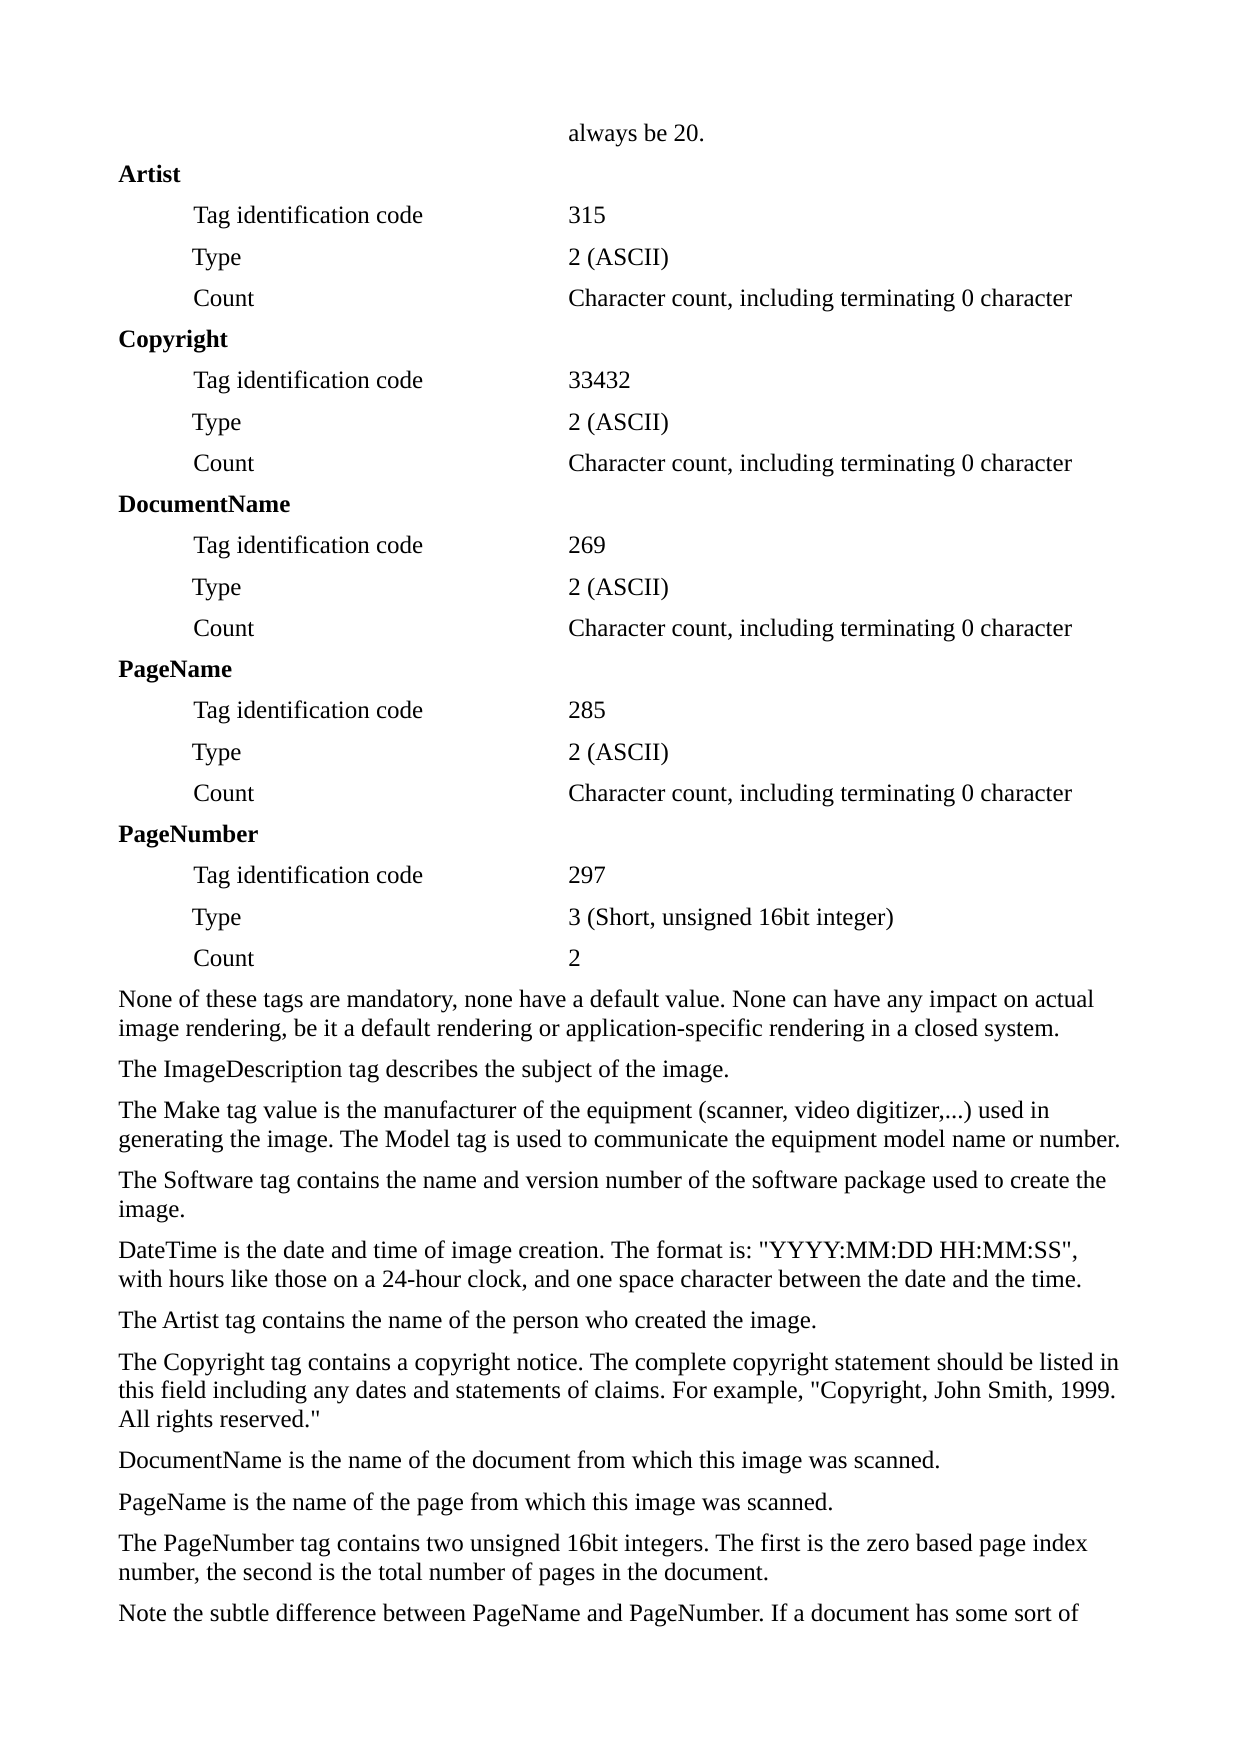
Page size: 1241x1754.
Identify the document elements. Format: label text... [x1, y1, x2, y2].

text The Artist tag contains the name of the person who created the image. [118, 1306, 1122, 1334]
text Count Character count, including terminating 0 character [118, 283, 1122, 312]
text The Software tag contains the name and version number of the software package used to create the image. [118, 1166, 1122, 1223]
text The Copyright tag contains a copyright notice. The complete copyright statement should be listed in this field including any dates and statements of claims. For example, "Copyright, John Smith, 1999. All rights reserved." [118, 1347, 1122, 1433]
text Tag identification code 269 [118, 531, 1122, 559]
text DocumentName [118, 489, 1122, 518]
text The ImageDescription tag describes the subject of the image. [118, 1054, 1122, 1083]
text Type 2 (ASCII) [192, 242, 1122, 271]
text The Make tag value is the manufacturer of the equipment (scanner, video digitizer,...) used in generating the image. The Model tag is used to communicate the equipment model name or number. [118, 1096, 1122, 1153]
text None of these tags are mandatory, none have a default value. None can have any impact on actual image rendering, be it a default rendering or application-specific rendering in a closed system. [118, 984, 1122, 1042]
text Note the subtle difference between PageName and PageNumber. If a document has some sort of [118, 1598, 1122, 1627]
text Count Character count, including terminating 0 character [118, 778, 1122, 807]
text DateTime is the date and time of image creation. The format is: "YYYY:MM:DD HH:MM:SS", with hours like those on a 24-hour clock, and one space character between the date and the time. [118, 1236, 1122, 1293]
text PageName [118, 654, 1122, 683]
text PageName is the name of the page from which this image was scanned. [118, 1487, 1122, 1516]
text Count Character count, including terminating 0 character [118, 613, 1122, 642]
text always be 20. [118, 118, 1122, 147]
text Type 3 (Short, unsigned 16bit integer) [192, 902, 1122, 931]
text Artist [118, 159, 1122, 188]
text Tag identification code 33432 [118, 366, 1122, 394]
text Count 2 [118, 943, 1122, 972]
text Count Character count, including terminating 0 character [118, 448, 1122, 477]
text PageNumber [118, 819, 1122, 848]
text Type 2 (ASCII) [192, 407, 1122, 436]
text Tag identification code 297 [118, 861, 1122, 889]
text Tag identification code 315 [118, 201, 1122, 229]
text Type 2 (ASCII) [192, 737, 1122, 766]
text DocumentName is the name of the document from which this image was scanned. [118, 1446, 1122, 1474]
text Type 2 (ASCII) [192, 572, 1122, 601]
text Copyright [118, 324, 1122, 353]
text Tag identification code 285 [118, 696, 1122, 724]
text The PageNumber tag contains two unsigned 16bit integers. The first is the zero based page index number, the second is the total number of pages in the document. [118, 1528, 1122, 1586]
